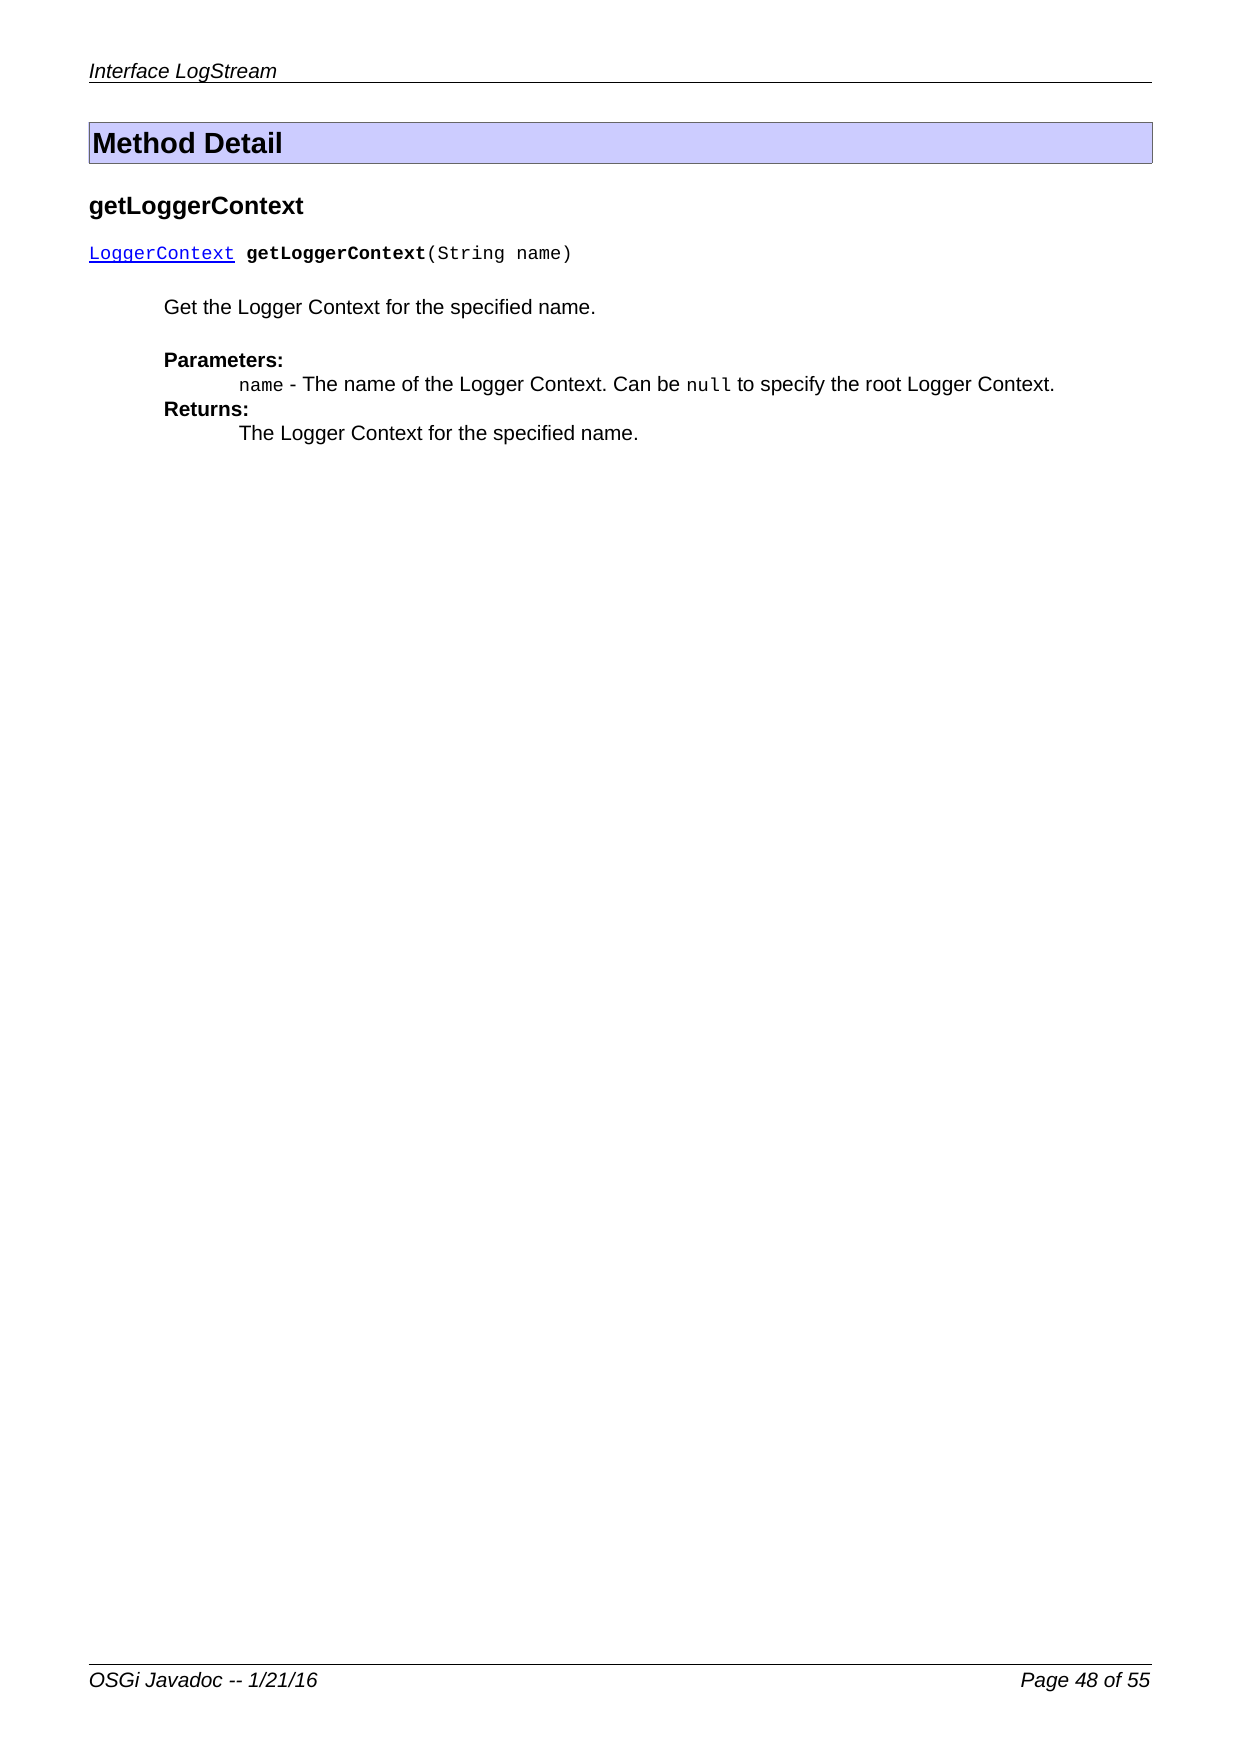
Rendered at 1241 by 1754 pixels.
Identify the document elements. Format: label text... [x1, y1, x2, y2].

subtitle getLoggerContext [88, 191, 1152, 220]
text The Logger Context for the specified name. [238, 421, 1152, 445]
text Get the Logger Context for the specified name. [163, 294, 1152, 318]
text name - The name of the Logger Context. Can be null to specify the root Logger Context. [238, 372, 1152, 397]
text LoggerContext getLoggerContext(String name) [88, 244, 1152, 265]
subtitle Method Detail [90, 123, 1152, 163]
text Parameters: [163, 348, 1152, 372]
text Returns: [163, 397, 1152, 421]
